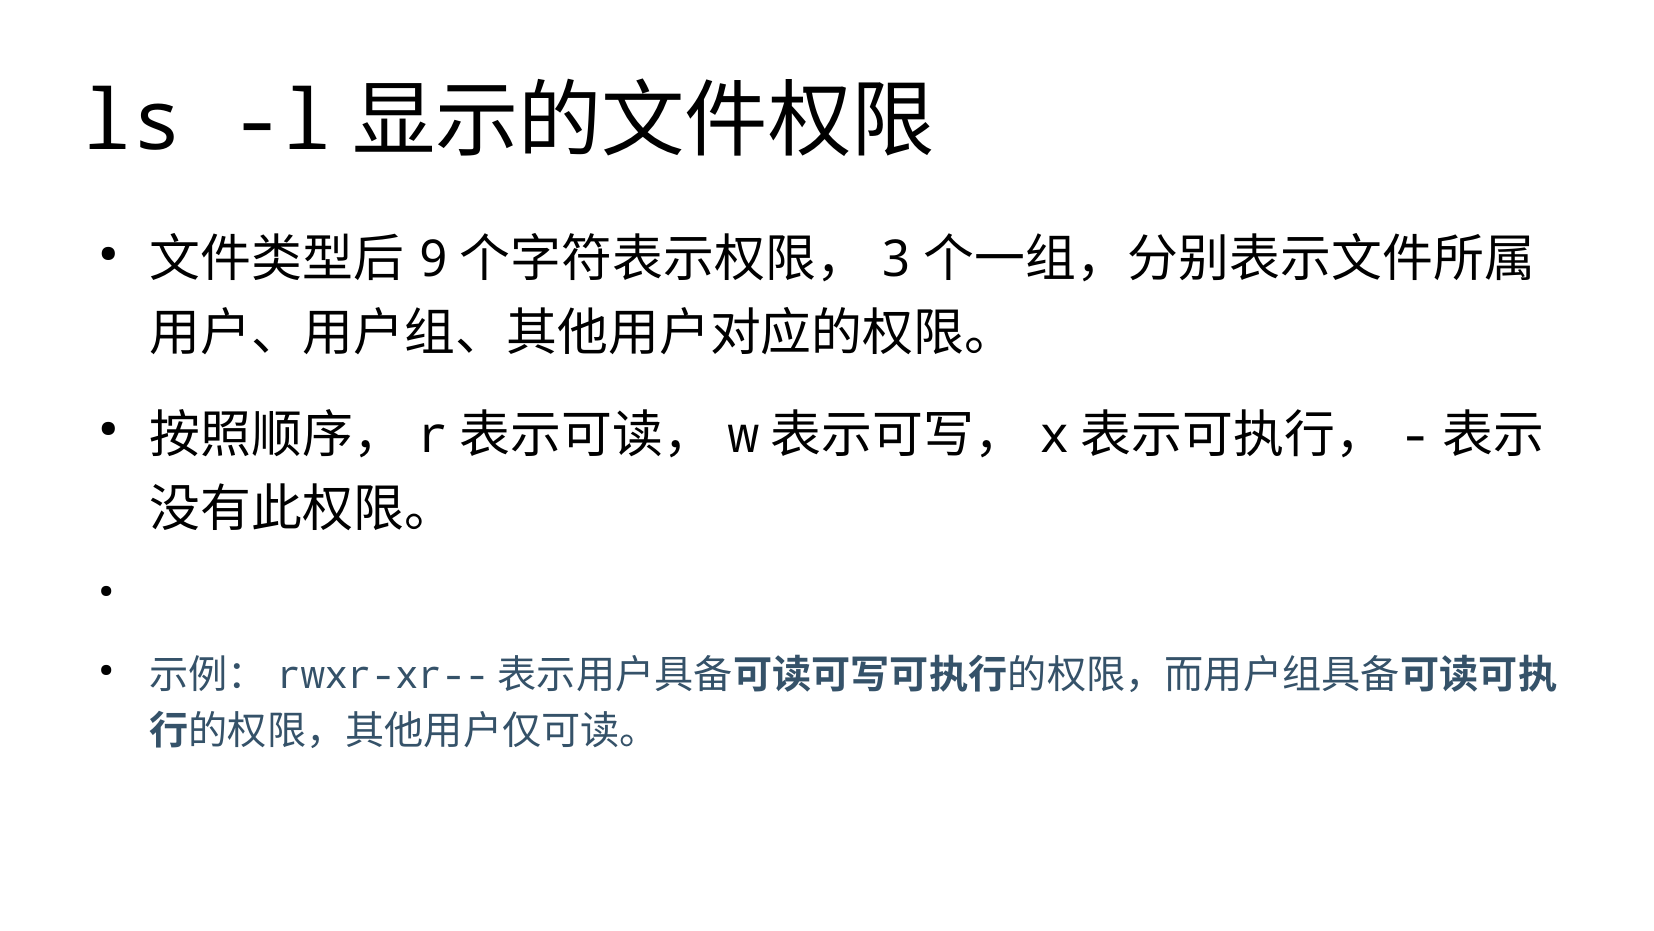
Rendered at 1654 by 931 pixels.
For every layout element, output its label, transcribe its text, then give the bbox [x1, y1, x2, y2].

list 文件类型后9个字符表示权限，3个一组，分别表示文件所属用户、用户组、其他用户对应的权限。 按照顺序，r表示可读，w表示可写，x表示可执行，-表示没有此权限。 示例：rwxr-xr--表示用户具备可读可写可执行的权限，而用户组具备可读可执行的权限，其他用户仅可读。 [82, 217, 1571, 758]
title ls -l显示的文件权限 [82, 37, 1571, 189]
